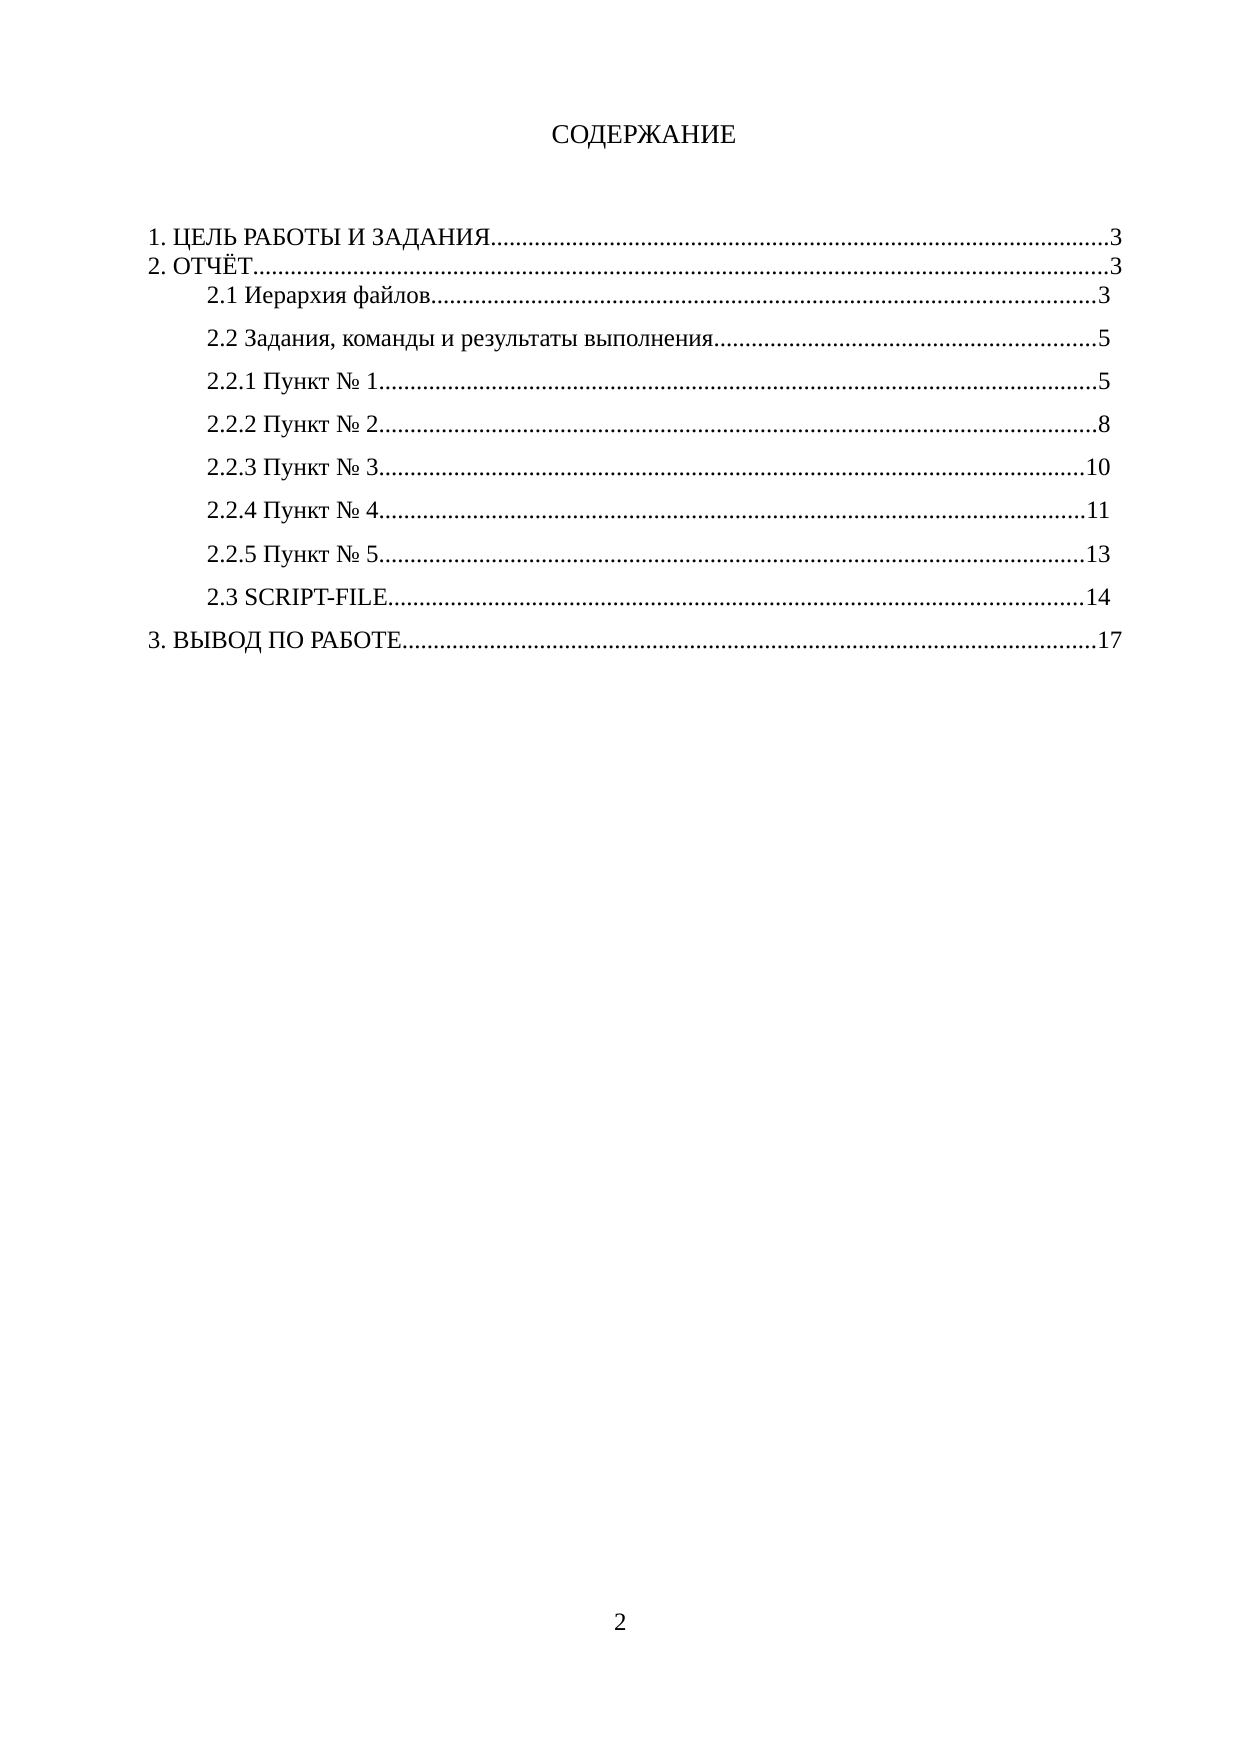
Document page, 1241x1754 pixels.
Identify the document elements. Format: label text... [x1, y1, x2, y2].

text 2. ОТЧЁТ 3 [148, 251, 1122, 280]
text 2.2.3 Пункт № 3 10 [207, 452, 1122, 481]
text 2.2.1 Пункт № 1 5 [207, 366, 1122, 395]
text 2.2 Задания, команды и результаты выполнения 5 [207, 323, 1122, 352]
text 2.1 Иерархия файлов 3 [207, 280, 1122, 309]
text 1. ЦЕЛЬ РАБОТЫ И ЗАДАНИЯ 3 [148, 222, 1122, 251]
text 2.2.4 Пункт № 4 11 [207, 496, 1122, 524]
text СОДЕРЖАНИЕ [177, 118, 1122, 149]
text 3. ВЫВОД ПО РАБОТЕ 17 [148, 625, 1122, 654]
text 2.3 SCRIPT-FILE 14 [207, 582, 1122, 611]
text 2.2.5 Пункт № 5 13 [207, 539, 1122, 567]
text 2.2.2 Пункт № 2 8 [207, 409, 1122, 438]
